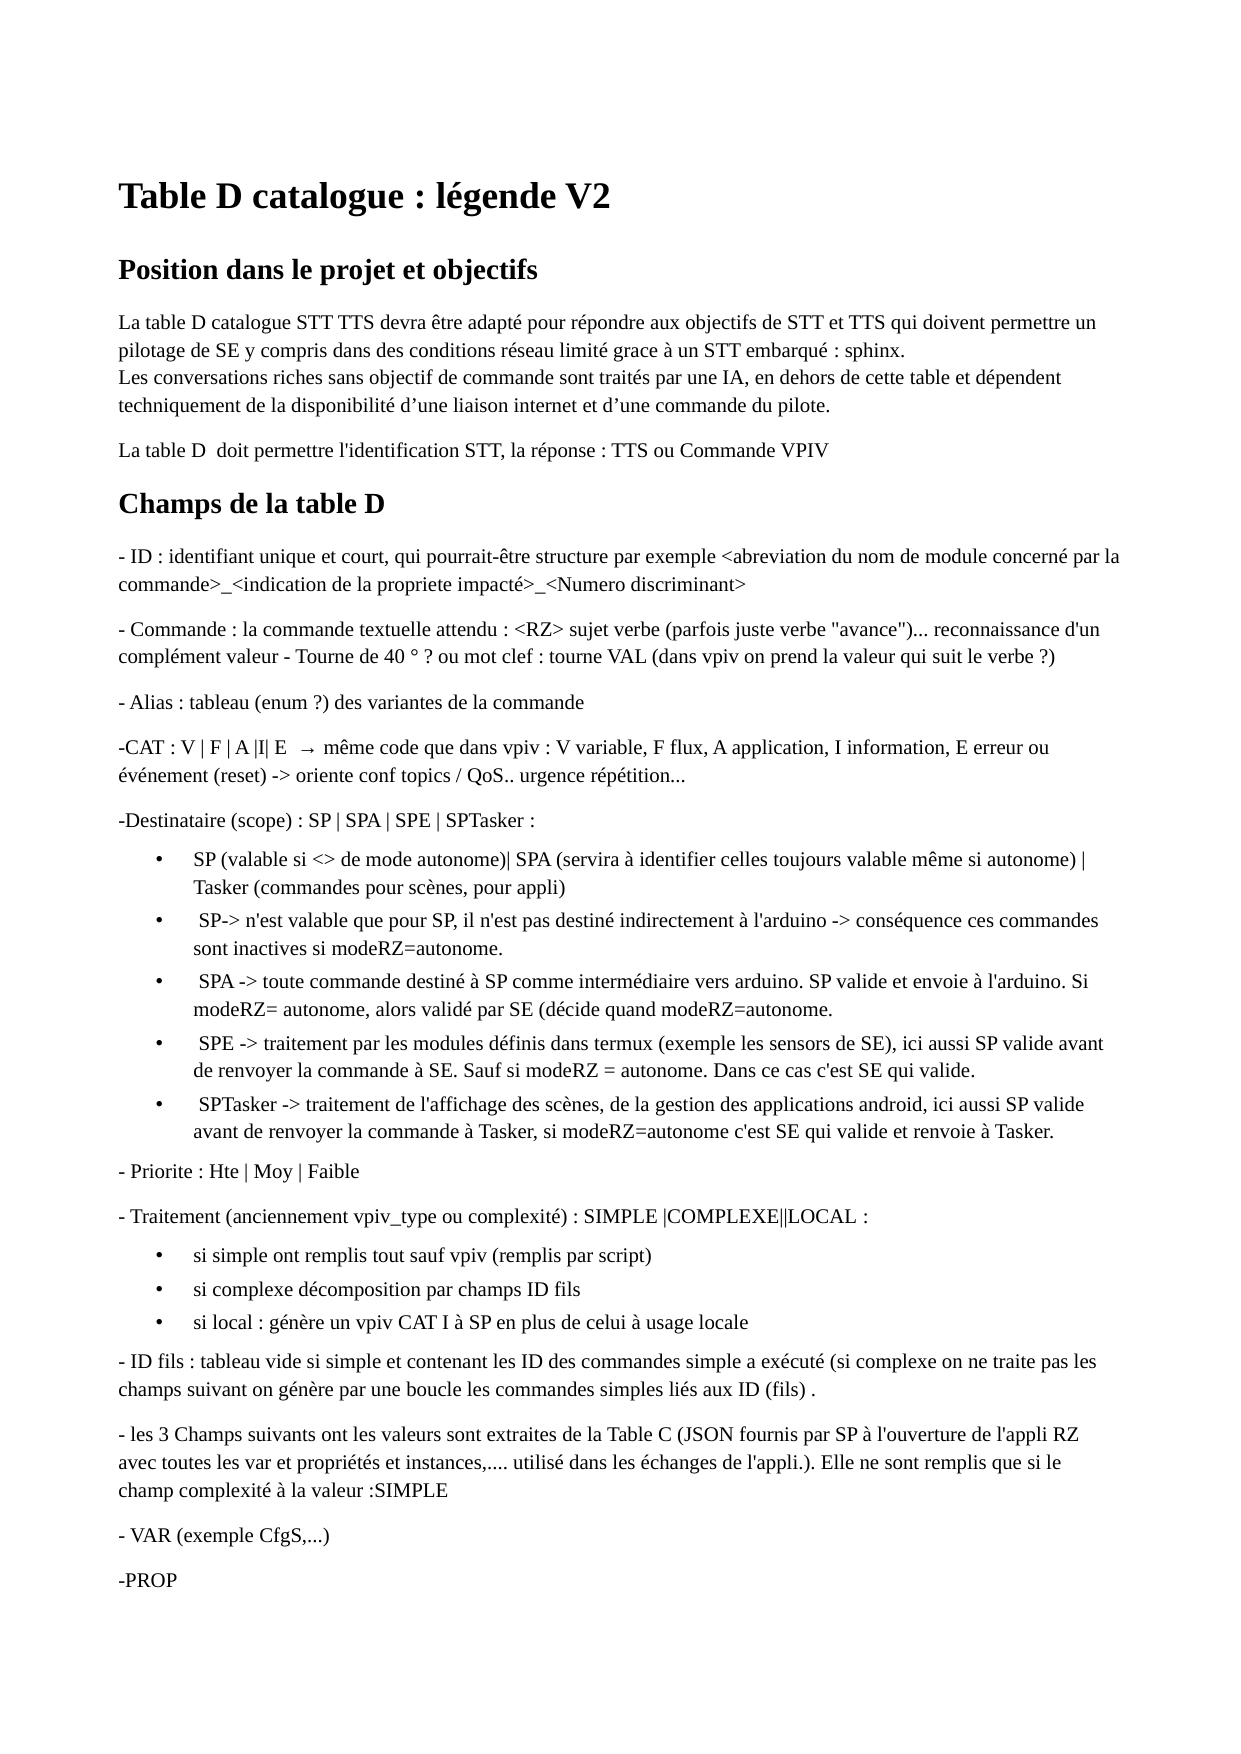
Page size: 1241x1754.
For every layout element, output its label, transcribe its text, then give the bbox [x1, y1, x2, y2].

subtitle Table D catalogue : légende V2 [118, 173, 1122, 216]
list SPE -> traitement par les modules définis dans termux (exemple les sensors de SE), ici aussi SP valide avant de renvoyer la commande à SE. Sauf si modeRZ = autonome. Dans ce cas c'est SE qui valide. [156, 1031, 1122, 1082]
list SPTasker -> traitement de l'affichage des scènes, de la gestion des applications android, ici aussi SP valide avant de renvoyer la commande à Tasker, si modeRZ=autonome c'est SE qui valide et renvoie à Tasker. [156, 1092, 1122, 1143]
text La table D catalogue STT TTS devra être adapté pour répondre aux objectifs de STT et TTS qui doivent permettre un pilotage de SE y compris dans des conditions réseau limité grace à un STT embarqué : sphinx. Les conversations riches sans objectif de commande sont traités par une IA, en dehors de cette table et dépendent techniquement de la disponibilité d’une liaison internet et d’une commande du pilote. [118, 310, 1122, 417]
list si simple ont remplis tout sauf vpiv (remplis par script) [156, 1243, 1122, 1267]
list SP (valable si <> de mode autonome)| SPA (servira à identifier celles toujours valable même si autonome) | Tasker (commandes pour scènes, pour appli) [156, 847, 1122, 899]
text - VAR (exemple CfgS,...) [118, 1523, 1122, 1547]
text - Priorite : Hte | Moy | Faible [118, 1158, 1122, 1183]
list si local : génère un vpiv CAT I à SP en plus de celui à usage locale [156, 1310, 1122, 1334]
text -CAT : V | F | A |I| E → même code que dans vpiv : V variable, F flux, A application, I information, E erreur ou événement (reset) -> oriente conf topics / QoS.. urgence répétition... [118, 735, 1122, 787]
text - ID fils : tableau vide si simple et contenant les ID des commandes simple a exécuté (si complexe on ne traite pas les champs suivant on génère par une boucle les commandes simples liés aux ID (fils) . [118, 1349, 1122, 1401]
text - Alias : tableau (enum ?) des variantes de la commande [118, 690, 1122, 714]
list SPA -> toute commande destiné à SP comme intermédiaire vers arduino. SP valide et envoie à l'arduino. Si modeRZ= autonome, alors validé par SE (décide quand modeRZ=autonome. [156, 969, 1122, 1021]
subtitle Champs de la table D [118, 486, 1122, 520]
text - Commande : la commande textuelle attendu : <RZ> sujet verbe (parfois juste verbe "avance")... reconnaissance d'un complément valeur - Tourne de 40 ° ? ou mot clef : tourne VAL (dans vpiv on prend la valeur qui suit le verbe ?) [118, 617, 1122, 668]
list SP-> n'est valable que pour SP, il n'est pas destiné indirectement à l'arduino -> conséquence ces commandes sont inactives si modeRZ=autonome. [156, 908, 1122, 960]
text - Traitement (anciennement vpiv_type ou complexité) : SIMPLE |COMPLEXE||LOCAL : [118, 1204, 1122, 1228]
list si complexe décomposition par champs ID fils [156, 1277, 1122, 1301]
subtitle Position dans le projet et objectifs [118, 252, 1122, 286]
text - ID : identifiant unique et court, qui pourrait-être structure par exemple <abreviation du nom de module concerné par la commande>_<indication de la propriete impacté>_<Numero discriminant> [118, 544, 1122, 596]
text - les 3 Champs suivants ont les valeurs sont extraites de la Table C (JSON fournis par SP à l'ouverture de l'appli RZ avec toutes les var et propriétés et instances,.... utilisé dans les échanges de l'appli.). Elle ne sont remplis que si le champ complexité à la valeur :SIMPLE [118, 1422, 1122, 1502]
text -PROP [118, 1568, 1122, 1592]
text -Destinataire (scope) : SP | SPA | SPE | SPTasker : [118, 808, 1122, 832]
text La table D doit permettre l'identification STT, la réponse : TTS ou Commande VPIV [118, 438, 1122, 462]
